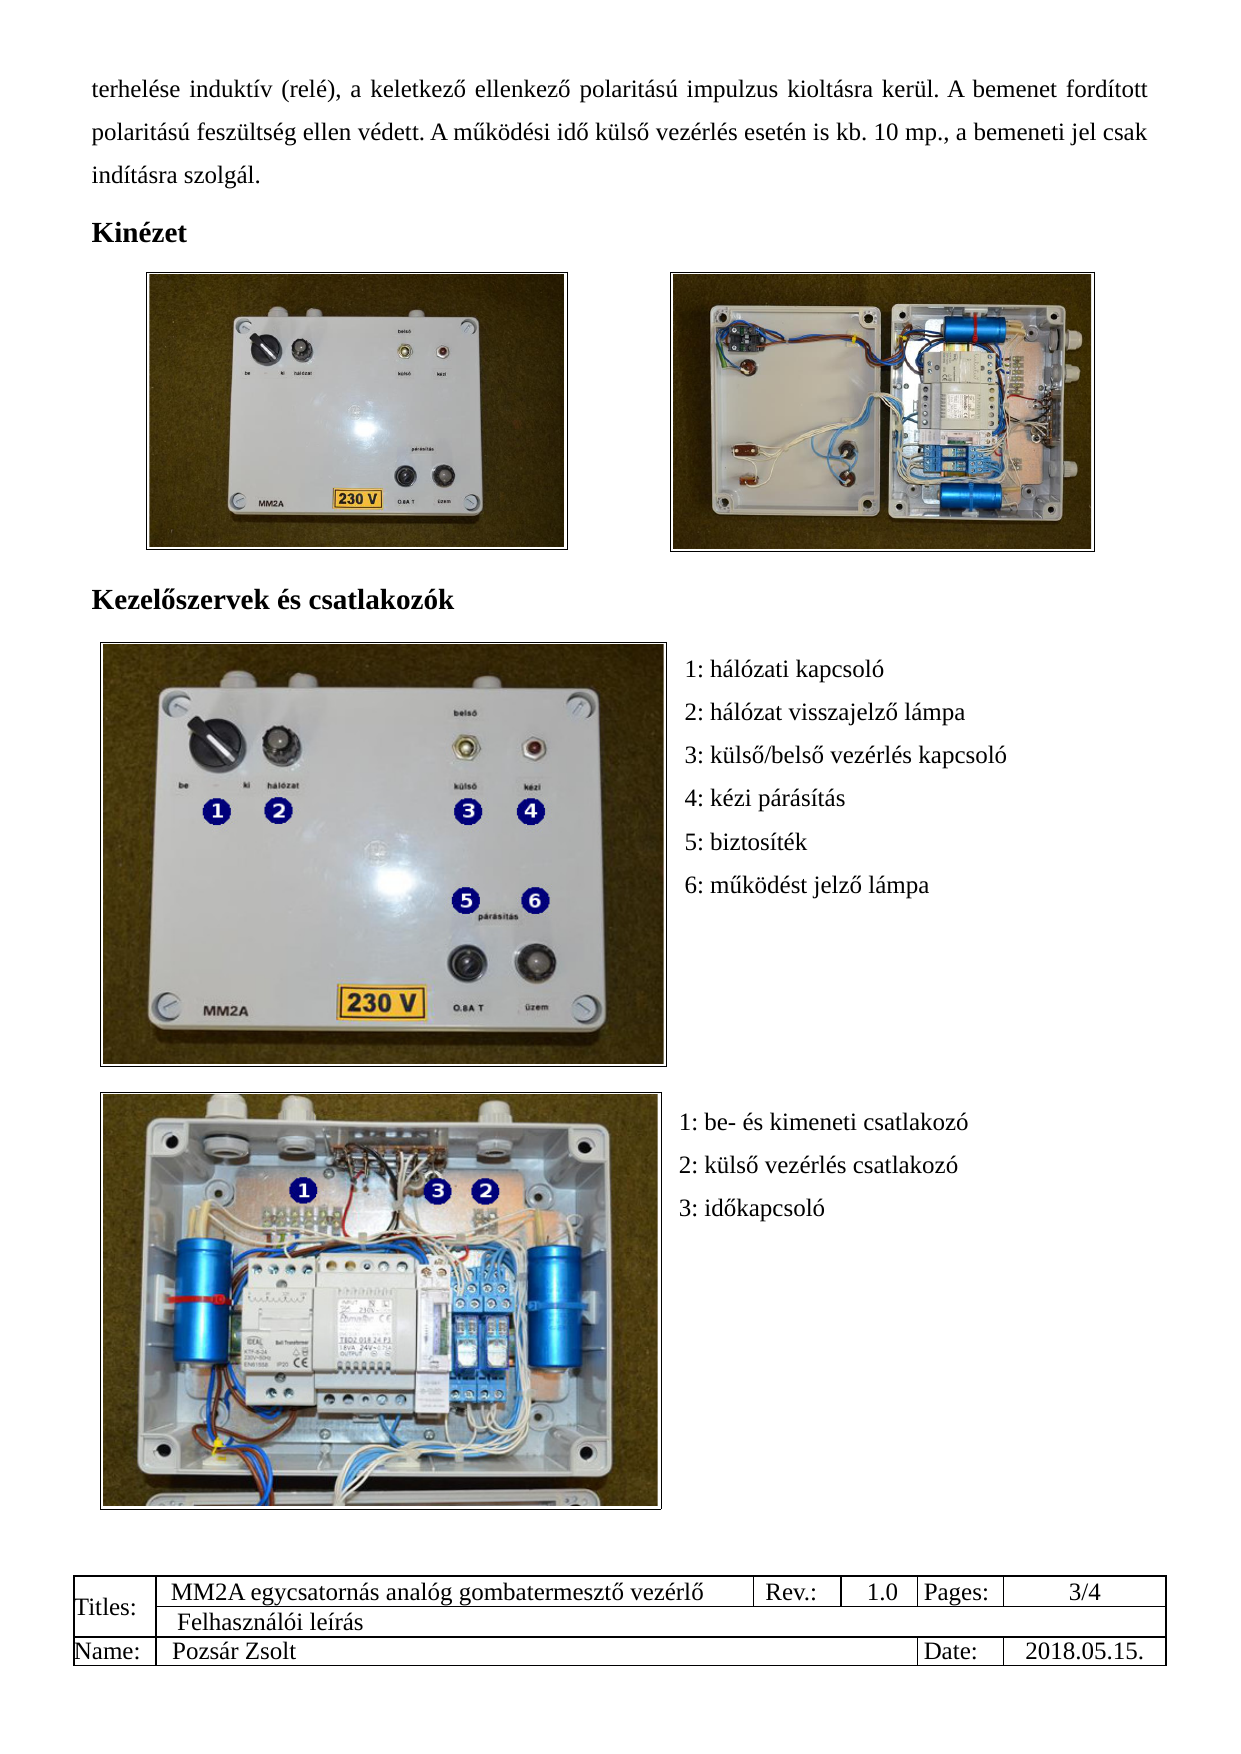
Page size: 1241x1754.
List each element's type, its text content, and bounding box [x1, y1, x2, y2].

text Kinézet [91, 216, 1166, 249]
text 3: külső/belső vezérlés kapcsoló [667, 740, 1166, 769]
table_header [619, 266, 1145, 557]
table_header [94, 266, 619, 557]
text 4: kézi párásítás [667, 783, 1166, 812]
text 1: hálózati kapcsoló [667, 654, 1166, 683]
text 2: hálózat visszajelző lámpa [667, 697, 1166, 726]
text 2: külső vezérlés csatlakozó [662, 1150, 1166, 1178]
text 3: időkapcsoló [662, 1193, 1166, 1222]
text Kezelőszervek és csatlakozók [91, 582, 1166, 616]
picture [149, 274, 564, 547]
text 6: működést jelző lámpa [667, 870, 1166, 898]
picture [673, 274, 1092, 549]
text 1: be- és kimeneti csatlakozó [662, 1107, 1166, 1135]
picture [103, 1094, 658, 1506]
text 5: biztosíték [667, 827, 1166, 855]
text terhelése induktív (relé), a keletkező ellenkező polaritású impulzus kioltásra kerül. A bemenet fordított polaritású feszültség ellen védett. A működési idő külső vezérlés esetén is kb. 10 mp., a bemeneti jel csak indításra szolgál. [91, 74, 1149, 189]
picture [103, 644, 664, 1064]
